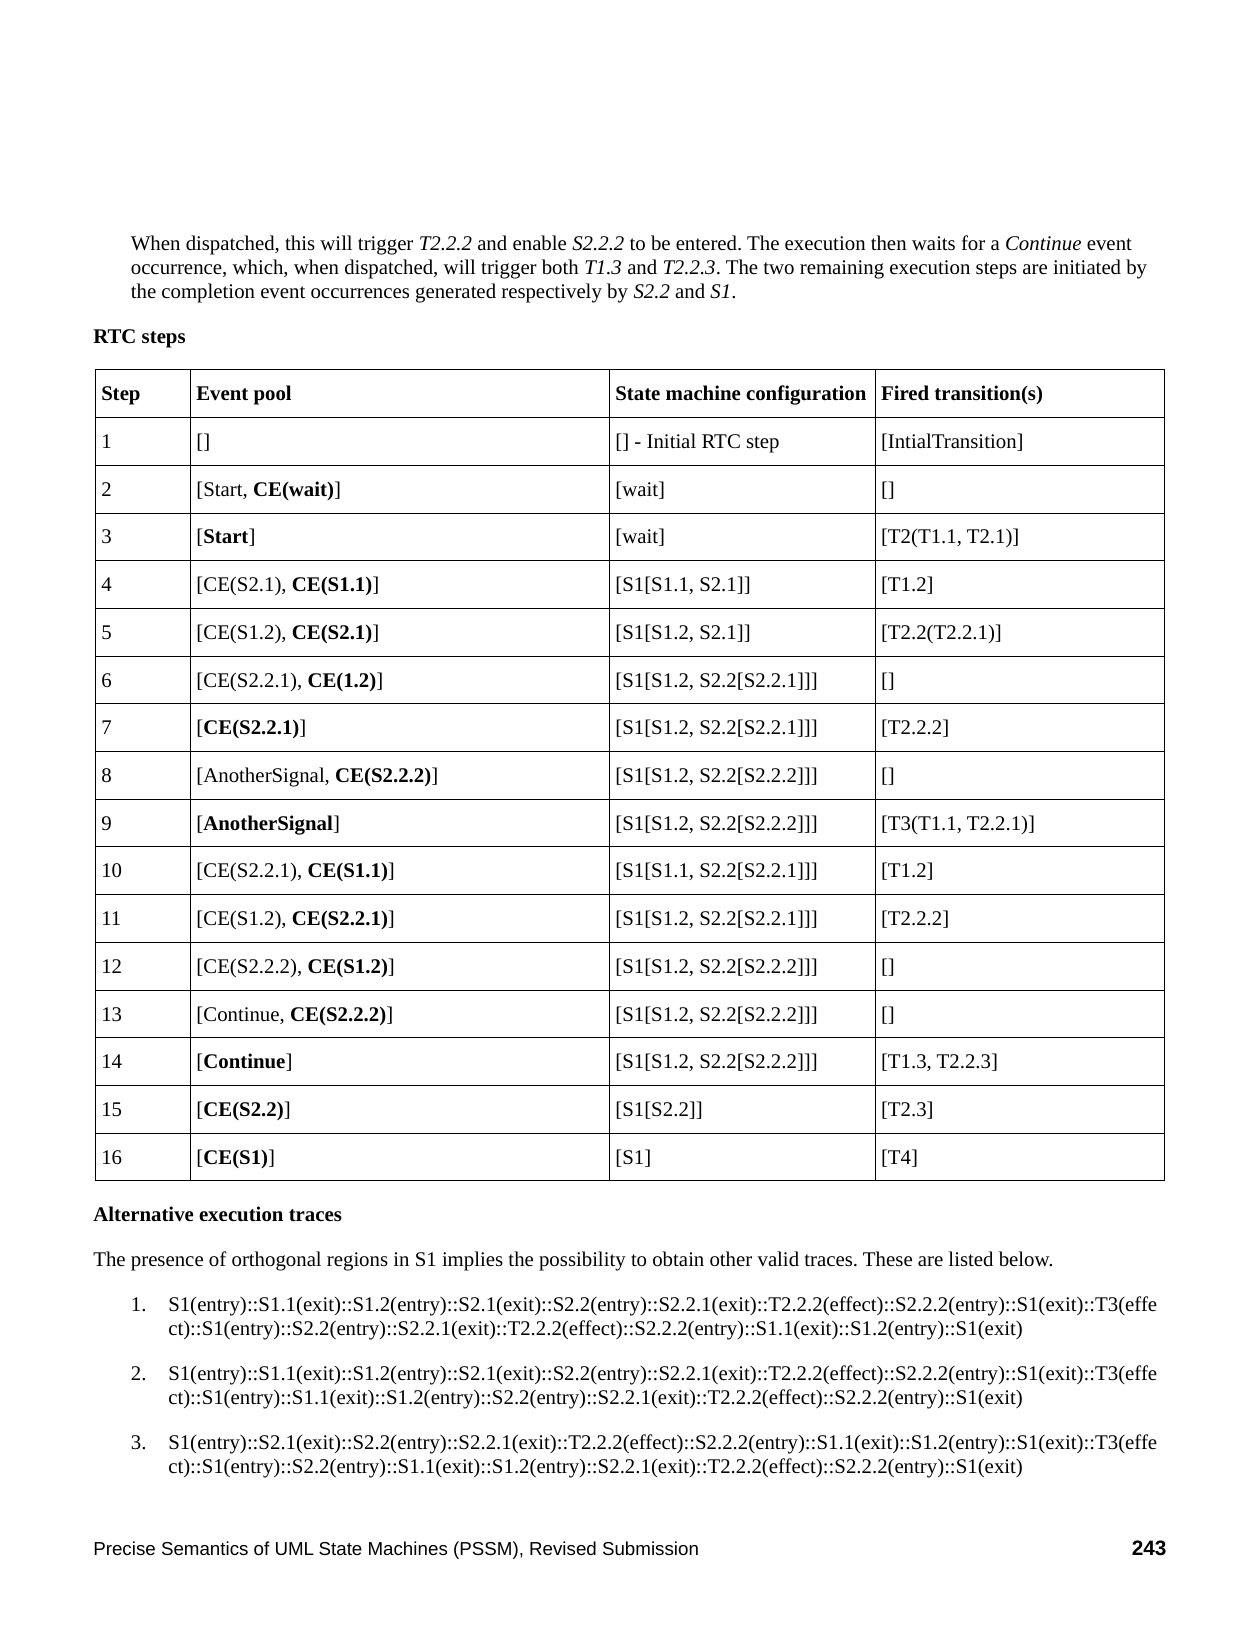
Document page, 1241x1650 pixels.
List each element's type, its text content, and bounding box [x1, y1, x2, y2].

text The presence of orthogonal regions in S1 implies the possibility to obtain other valid traces. These are listed below. [93, 1247, 1164, 1271]
table_cell [wait] [610, 514, 875, 560]
table_cell [S1[S1.2, S2.2[S2.2.2]]] [610, 943, 875, 989]
table_cell [CE(S2.2.1)] [191, 704, 609, 751]
text When dispatched, this will trigger T2.2.2 and enable S2.2.2 to be entered. The execution then waits for a Continue event occurrence, which, when dispatched, will trigger both T1.3 and T2.2.3. The two remaining execution steps are initiated by the completion event occurrences generated respectively by S2.2 and S1. [131, 231, 1164, 303]
table_cell [T2.3] [876, 1086, 1164, 1133]
table_cell [] [876, 943, 1164, 989]
table_cell 14 [96, 1038, 190, 1085]
table_header Step [96, 370, 190, 417]
table_cell [AnotherSignal, CE(S2.2.2)] [191, 752, 609, 799]
table_cell 9 [96, 800, 190, 846]
table_cell 4 [96, 561, 190, 608]
table_cell [Continue, CE(S2.2.2)] [191, 991, 609, 1037]
table_cell [] [876, 657, 1164, 703]
table_cell [CE(S2.2.1), CE(S1.1)] [191, 847, 609, 894]
table_cell [S1[S2.2]] [610, 1086, 875, 1133]
table_cell 13 [96, 991, 190, 1037]
table_cell [] - Initial RTC step [610, 418, 875, 465]
table_cell [CE(S1)] [191, 1134, 609, 1180]
table_cell 8 [96, 752, 190, 799]
table_cell [CE(S1.2), CE(S2.2.1)] [191, 895, 609, 942]
table_cell [AnotherSignal] [191, 800, 609, 846]
table_cell [T2(T1.1, T2.1)] [876, 514, 1164, 560]
table_cell [S1[S1.1, S2.1]] [610, 561, 875, 608]
table_header State machine configuration [610, 370, 875, 417]
table_cell [T1.2] [876, 561, 1164, 608]
table_cell [CE(S1.2), CE(S2.1)] [191, 609, 609, 656]
table_cell [] [876, 466, 1164, 512]
table_header Event pool [191, 370, 609, 417]
table_cell 12 [96, 943, 190, 989]
table_cell [S1[S1.2, S2.2[S2.2.1]]] [610, 657, 875, 703]
list S1(entry)::S1.1(exit)::S1.2(entry)::S2.1(exit)::S2.2(entry)::S2.2.1(exit)::T2.2.2(effect)::S2.2.2(entry)::S1(exit)::T3(effect)::S1(entry)::S1.1(exit)::S1.2(entry)::S2.2(entry)::S2.2.1(exit)::T2.2.2(effect)::S2.2.2(entry)::S1(exit) [131, 1361, 1164, 1409]
table_cell [Start] [191, 514, 609, 560]
table_cell [T4] [876, 1134, 1164, 1180]
text Alternative execution traces [93, 1202, 1164, 1226]
table_cell [CE(S2.2.2), CE(S1.2)] [191, 943, 609, 989]
table_cell [T2.2.2] [876, 895, 1164, 942]
table_cell [IntialTransition] [876, 418, 1164, 465]
table_cell [S1[S1.2, S2.2[S2.2.2]]] [610, 800, 875, 846]
table_cell 3 [96, 514, 190, 560]
table_cell [] [876, 991, 1164, 1037]
table_cell 7 [96, 704, 190, 751]
table_cell [Start, CE(wait)] [191, 466, 609, 512]
table_cell 15 [96, 1086, 190, 1133]
table_header Fired transition(s) [876, 370, 1164, 417]
table_cell [S1[S1.2, S2.2[S2.2.1]]] [610, 895, 875, 942]
table_cell [S1[S1.2, S2.2[S2.2.2]]] [610, 1038, 875, 1085]
table_cell [Continue] [191, 1038, 609, 1085]
table_cell [CE(S2.2.1), CE(1.2)] [191, 657, 609, 703]
table_cell [T1.3, T2.2.3] [876, 1038, 1164, 1085]
table_cell [S1[S1.2, S2.2[S2.2.1]]] [610, 704, 875, 751]
table_cell [S1[S1.2, S2.2[S2.2.2]]] [610, 991, 875, 1037]
table_cell [T3(T1.1, T2.2.1)] [876, 800, 1164, 846]
list S1(entry)::S2.1(exit)::S2.2(entry)::S2.2.1(exit)::T2.2.2(effect)::S2.2.2(entry)::S1.1(exit)::S1.2(entry)::S1(exit)::T3(effect)::S1(entry)::S2.2(entry)::S1.1(exit)::S1.2(entry)::S2.2.1(exit)::T2.2.2(effect)::S2.2.2(entry)::S1(exit) [131, 1430, 1164, 1478]
table_cell [S1[S1.2, S2.2[S2.2.2]]] [610, 752, 875, 799]
table_cell [] [876, 752, 1164, 799]
table_cell [T1.2] [876, 847, 1164, 894]
table_cell 11 [96, 895, 190, 942]
table_cell [S1] [610, 1134, 875, 1180]
table_cell [] [191, 418, 609, 465]
table_cell [CE(S2.2)] [191, 1086, 609, 1133]
table_cell 5 [96, 609, 190, 656]
table_cell [CE(S2.1), CE(S1.1)] [191, 561, 609, 608]
table_cell [S1[S1.1, S2.2[S2.2.1]]] [610, 847, 875, 894]
table_cell [T2.2(T2.2.1)] [876, 609, 1164, 656]
table_cell [T2.2.2] [876, 704, 1164, 751]
table_cell 2 [96, 466, 190, 512]
text RTC steps [93, 324, 1164, 348]
table_cell 16 [96, 1134, 190, 1180]
table_cell 1 [96, 418, 190, 465]
list S1(entry)::S1.1(exit)::S1.2(entry)::S2.1(exit)::S2.2(entry)::S2.2.1(exit)::T2.2.2(effect)::S2.2.2(entry)::S1(exit)::T3(effect)::S1(entry)::S2.2(entry)::S2.2.1(exit)::T2.2.2(effect)::S2.2.2(entry)::S1.1(exit)::S1.2(entry)::S1(exit) [131, 1292, 1164, 1340]
table_cell [S1[S1.2, S2.1]] [610, 609, 875, 656]
table_cell 6 [96, 657, 190, 703]
table_cell [wait] [610, 466, 875, 512]
table_cell 10 [96, 847, 190, 894]
